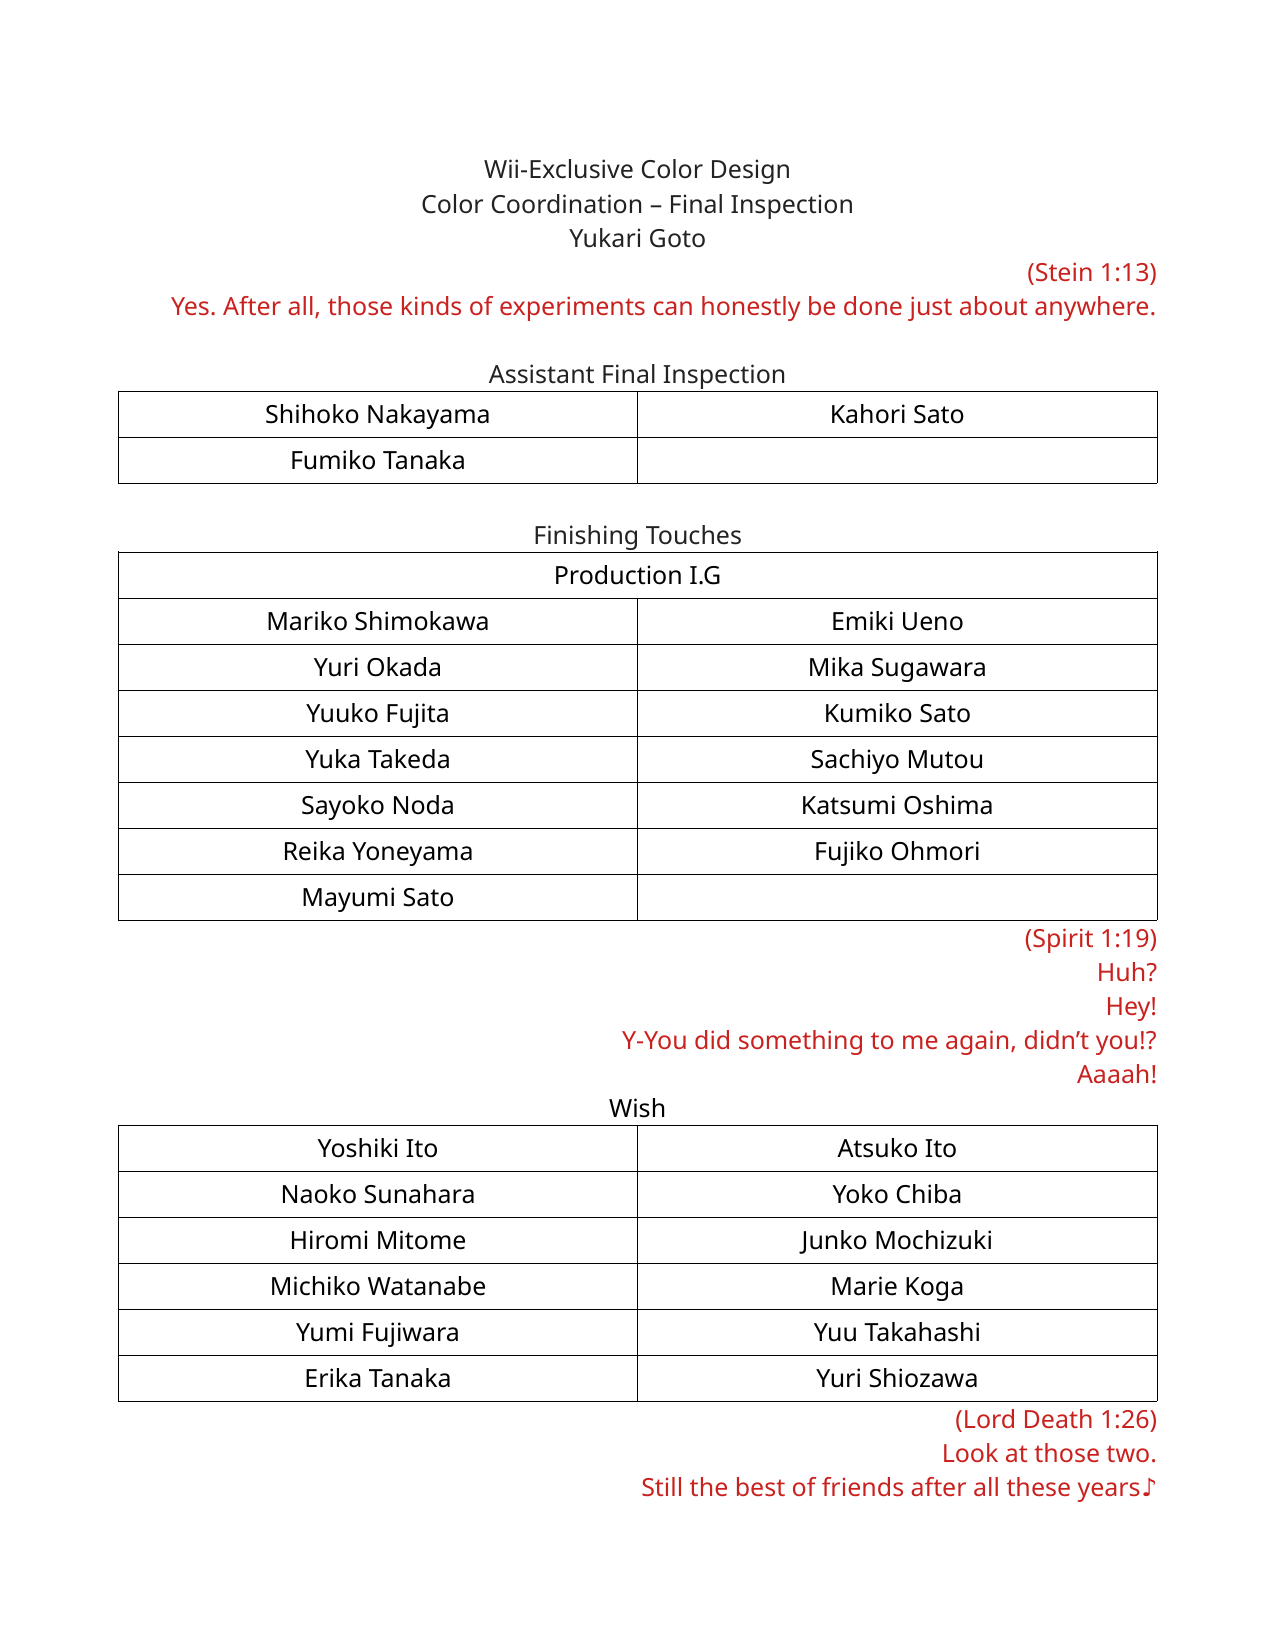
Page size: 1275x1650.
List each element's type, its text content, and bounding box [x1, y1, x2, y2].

table_cell Fujiko Ohmori [638, 829, 1157, 874]
table_cell Yuuko Fujita [119, 691, 637, 736]
text Hey! [118, 988, 1157, 1022]
table_cell Yumi Fujiwara [119, 1310, 637, 1355]
text Wii-Exclusive Color Design [118, 152, 1157, 186]
table_cell Yuri Okada [119, 645, 637, 689]
table_cell Yuka Takeda [119, 737, 637, 782]
table_cell Reika Yoneyama [119, 829, 637, 874]
table_cell Naoko Sunahara [119, 1172, 637, 1217]
text Look at those two. [118, 1435, 1157, 1469]
text Finishing Touches [118, 517, 1157, 551]
table_header Yoshiki Ito [119, 1126, 637, 1171]
table_cell Kumiko Sato [638, 691, 1157, 736]
text Still the best of friends after all these years♪ [118, 1469, 1157, 1503]
table_cell [638, 438, 1157, 483]
table_cell Yuri Shiozawa [638, 1356, 1157, 1401]
table_header Shihoko Nakayama [119, 392, 637, 437]
table_cell Sachiyo Mutou [638, 737, 1157, 782]
text (Stein 1:13) [118, 254, 1157, 288]
table_cell Yoko Chiba [638, 1172, 1157, 1217]
table_cell Yuu Takahashi [638, 1310, 1157, 1355]
text Aaaah! [118, 1056, 1157, 1091]
text (Spirit 1:19) [118, 921, 1157, 954]
text Yes. After all, those kinds of experiments can honestly be done just about anywhere. [118, 288, 1157, 322]
text Assistant Final Inspection [118, 357, 1157, 391]
table_cell Mika Sugawara [638, 645, 1157, 689]
table_cell Marie Koga [638, 1264, 1157, 1309]
table_header Kahori Sato [638, 392, 1157, 437]
table_header Production I.G [119, 553, 1157, 597]
text (Lord Death 1:26) [118, 1402, 1157, 1435]
table_cell Junko Mochizuki [638, 1218, 1157, 1263]
table_cell Erika Tanaka [119, 1356, 637, 1401]
text Y-You did something to me again, didn’t you!? [118, 1022, 1157, 1056]
table_cell Emiki Ueno [638, 599, 1157, 643]
table_cell Hiromi Mitome [119, 1218, 637, 1263]
table_cell Mariko Shimokawa [119, 599, 637, 643]
table_cell Michiko Watanabe [119, 1264, 637, 1309]
table_cell Mayumi Sato [119, 875, 637, 920]
table_header Atsuko Ito [638, 1126, 1157, 1171]
text Color Coordination – Final Inspection [118, 186, 1157, 220]
table_cell Fumiko Tanaka [119, 438, 637, 483]
table_cell Katsumi Oshima [638, 783, 1157, 828]
text Yukari Goto [118, 220, 1157, 254]
table_cell Sayoko Noda [119, 783, 637, 828]
text Huh? [118, 954, 1157, 988]
text Wish [118, 1091, 1157, 1124]
table_cell [638, 875, 1157, 920]
